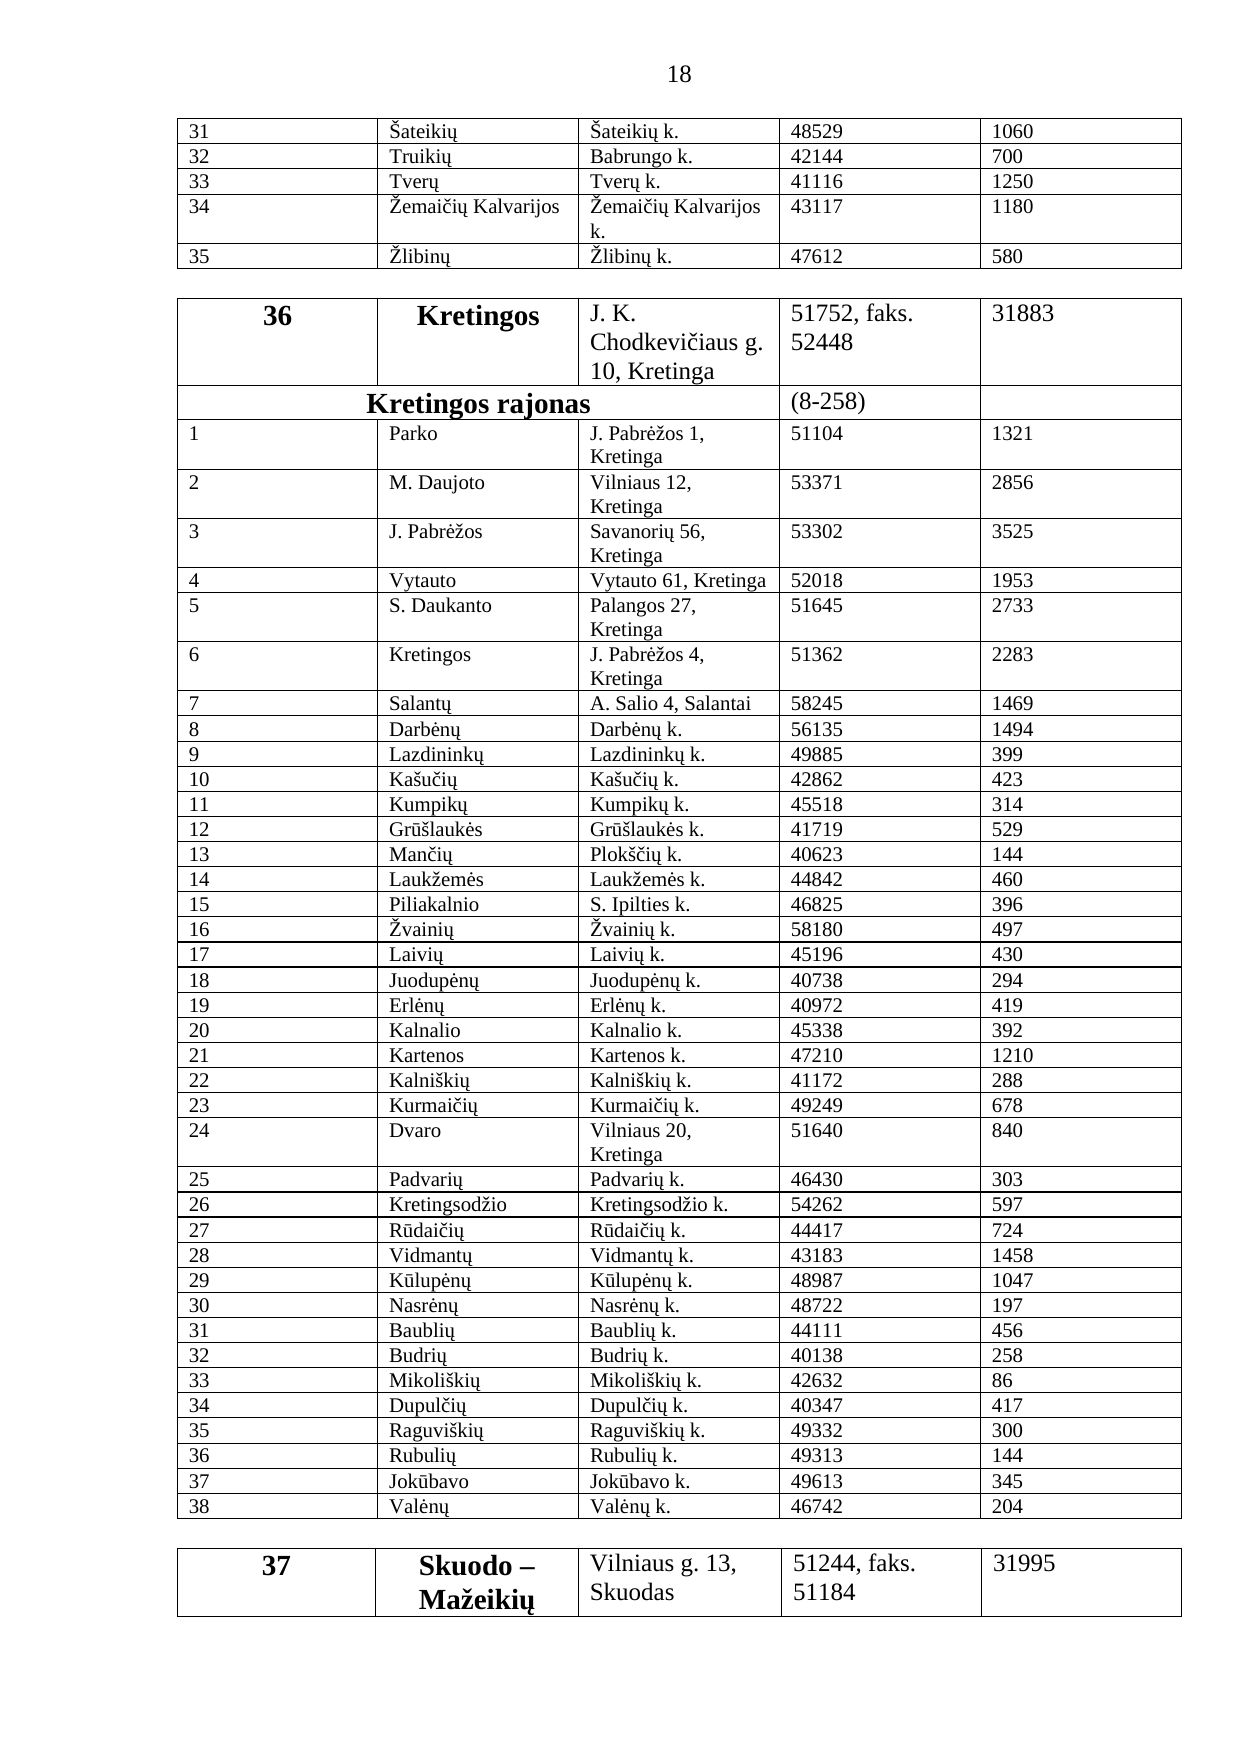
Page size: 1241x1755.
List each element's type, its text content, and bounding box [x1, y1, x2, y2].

table_cell 40347 [780, 1393, 980, 1417]
table_cell Tverų k. [579, 169, 779, 193]
table_cell 1060 [981, 119, 1181, 143]
table_cell Žemaičių Kalvarijos k. [579, 195, 779, 243]
table_cell 26 [178, 1193, 377, 1216]
table_cell 45196 [780, 943, 980, 966]
table_cell Žvainių [378, 917, 578, 941]
table_cell 24 [178, 1118, 377, 1166]
table_cell 45338 [780, 1018, 980, 1042]
table_cell 43183 [780, 1243, 980, 1267]
table_cell 15 [178, 892, 377, 916]
table_cell Valėnų [378, 1494, 578, 1518]
table_cell 58180 [780, 917, 980, 941]
table_cell 1047 [981, 1268, 1181, 1292]
table_cell Budrių [378, 1343, 578, 1367]
table_cell 430 [981, 943, 1181, 966]
table_cell Padvarių k. [579, 1167, 779, 1191]
table_cell Kurmaičių [378, 1093, 578, 1117]
table_cell 31 [178, 1318, 377, 1342]
table_cell S. Ipilties k. [579, 892, 779, 916]
table_cell 144 [981, 842, 1181, 866]
table_cell Vidmantų k. [579, 1243, 779, 1267]
table_cell 303 [981, 1167, 1181, 1191]
table_cell 6 [178, 642, 377, 690]
table_cell 33 [178, 169, 377, 193]
table_cell 2856 [981, 470, 1181, 518]
table_cell Laivių k. [579, 943, 779, 966]
table_cell S. Daukanto [378, 593, 578, 641]
table_cell Laukžemės [378, 867, 578, 891]
table_cell Mančių [378, 842, 578, 866]
table_cell Žlibinų k. [579, 244, 779, 268]
table_cell J. Pabrėžos [378, 519, 578, 567]
table_cell 11 [178, 792, 377, 816]
table_cell [981, 386, 1181, 419]
table_cell 44417 [780, 1218, 980, 1242]
table_cell 40738 [780, 968, 980, 992]
table_cell 14 [178, 867, 377, 891]
table_cell Juodupėnų k. [579, 968, 779, 992]
table_cell 7 [178, 691, 377, 715]
table_cell Šateikių [378, 119, 578, 143]
table_cell 10 [178, 767, 377, 791]
table_cell Kalnalio [378, 1018, 578, 1042]
table_cell 41719 [780, 817, 980, 841]
table_cell Baublių k. [579, 1318, 779, 1342]
table_cell 22 [178, 1068, 377, 1092]
table_cell 1 [178, 420, 377, 468]
table_cell Jokūbavo k. [579, 1469, 779, 1493]
table_cell 497 [981, 917, 1181, 941]
table_cell 3525 [981, 519, 1181, 567]
table_cell 47612 [780, 244, 980, 268]
table_cell 35 [178, 1418, 377, 1442]
table_cell Kretingos [378, 642, 578, 690]
table_cell 13 [178, 842, 377, 866]
table_cell Lazdininkų k. [579, 742, 779, 766]
table_cell J. Pabrėžos 4, Kretinga [579, 642, 779, 690]
table_cell 52018 [780, 568, 980, 592]
table_header 36 [178, 299, 377, 385]
table_cell Vytauto 61, Kretinga [579, 568, 779, 592]
table_header 31883 [981, 299, 1181, 385]
table_cell Palangos 27, Kretinga [579, 593, 779, 641]
table_cell 43117 [780, 195, 980, 243]
table_cell 29 [178, 1268, 377, 1292]
table_cell Juodupėnų [378, 968, 578, 992]
table_cell 34 [178, 1393, 377, 1417]
table_cell 44111 [780, 1318, 980, 1342]
table_cell Kūlupėnų k. [579, 1268, 779, 1292]
table_cell 18 [178, 968, 377, 992]
table_cell 460 [981, 867, 1181, 891]
table_cell 49332 [780, 1418, 980, 1442]
table_cell 46430 [780, 1167, 980, 1191]
table_cell 678 [981, 1093, 1181, 1117]
table_cell 840 [981, 1118, 1181, 1166]
table_cell 396 [981, 892, 1181, 916]
table_header J. K. Chodkevičiaus g. 10, Kretinga [579, 299, 779, 385]
table_cell Dupulčių k. [579, 1393, 779, 1417]
table_cell 2733 [981, 593, 1181, 641]
table_cell Mikoliškių k. [579, 1368, 779, 1392]
table_header 37 [178, 1549, 375, 1616]
table_cell Laukžemės k. [579, 867, 779, 891]
table_cell 48722 [780, 1293, 980, 1317]
table_cell Rubulių k. [579, 1444, 779, 1467]
table_cell 33 [178, 1368, 377, 1392]
table_cell Kurmaičių k. [579, 1093, 779, 1117]
table_cell 27 [178, 1218, 377, 1242]
table_cell 345 [981, 1469, 1181, 1493]
table_cell 47210 [780, 1043, 980, 1067]
table_cell 48529 [780, 119, 980, 143]
table_header Kretingos [378, 299, 578, 385]
table_cell 51104 [780, 420, 980, 468]
table_cell 41116 [780, 169, 980, 193]
table_header Vilniaus g. 13, Skuodas [579, 1549, 781, 1616]
table_cell 456 [981, 1318, 1181, 1342]
table_cell 25 [178, 1167, 377, 1191]
table_cell 23 [178, 1093, 377, 1117]
table_cell 49885 [780, 742, 980, 766]
table_cell Darbėnų [378, 716, 578, 741]
table_cell Erlėnų k. [579, 993, 779, 1017]
table_cell 42862 [780, 767, 980, 791]
table_cell 53302 [780, 519, 980, 567]
table_cell Dupulčių [378, 1393, 578, 1417]
table_cell A. Salio 4, Salantai [579, 691, 779, 715]
table_cell 2 [178, 470, 377, 518]
table_cell 28 [178, 1243, 377, 1267]
table_cell 34 [178, 195, 377, 243]
table_cell Erlėnų [378, 993, 578, 1017]
table_cell 31 [178, 119, 377, 143]
table_cell 44842 [780, 867, 980, 891]
table_cell Lazdininkų [378, 742, 578, 766]
table_cell 288 [981, 1068, 1181, 1092]
table_cell 51645 [780, 593, 980, 641]
table_cell 49313 [780, 1444, 980, 1467]
table_cell Rūdaičių k. [579, 1218, 779, 1242]
table_cell Kretingos rajonas [178, 386, 779, 419]
table_cell Kretingsodžio [378, 1193, 578, 1216]
table_cell J. Pabrėžos 1, Kretinga [579, 420, 779, 468]
table_cell 40138 [780, 1343, 980, 1367]
table_cell 42144 [780, 144, 980, 168]
table_cell Nasrėnų [378, 1293, 578, 1317]
table_cell Kalnalio k. [579, 1018, 779, 1042]
table_cell Žvainių k. [579, 917, 779, 941]
table_cell M. Daujoto [378, 470, 578, 518]
table_cell 1210 [981, 1043, 1181, 1067]
table_cell Jokūbavo [378, 1469, 578, 1493]
table_cell 51640 [780, 1118, 980, 1166]
table_cell Vilniaus 20, Kretinga [579, 1118, 779, 1166]
table_cell Plokščių k. [579, 842, 779, 866]
table_cell 597 [981, 1193, 1181, 1216]
table_cell 42632 [780, 1368, 980, 1392]
table_cell Laivių [378, 943, 578, 966]
table_cell Kartenos [378, 1043, 578, 1067]
table_cell 399 [981, 742, 1181, 766]
table_cell 12 [178, 817, 377, 841]
table_cell 48987 [780, 1268, 980, 1292]
table_cell 36 [178, 1444, 377, 1467]
table_cell 1469 [981, 691, 1181, 715]
table_cell Kalniškių k. [579, 1068, 779, 1092]
table_cell Savanorių 56, Kretinga [579, 519, 779, 567]
table_cell 40623 [780, 842, 980, 866]
table_cell 53371 [780, 470, 980, 518]
table_cell 258 [981, 1343, 1181, 1367]
table_cell Vidmantų [378, 1243, 578, 1267]
table_cell Kalniškių [378, 1068, 578, 1092]
table_cell Baublių [378, 1318, 578, 1342]
table_cell 8 [178, 716, 377, 741]
table_cell Dvaro [378, 1118, 578, 1166]
table_cell Piliakalnio [378, 892, 578, 916]
table_cell 423 [981, 767, 1181, 791]
table_cell Žemaičių Kalvarijos [378, 195, 578, 243]
table_cell 46742 [780, 1494, 980, 1518]
table_cell 54262 [780, 1193, 980, 1216]
table_cell 40972 [780, 993, 980, 1017]
table_cell 5 [178, 593, 377, 641]
table_cell 32 [178, 144, 377, 168]
table_cell 700 [981, 144, 1181, 168]
table_cell Darbėnų k. [579, 716, 779, 741]
table_cell 1953 [981, 568, 1181, 592]
table_cell 32 [178, 1343, 377, 1367]
table_cell Žlibinų [378, 244, 578, 268]
table_cell 300 [981, 1418, 1181, 1442]
table_cell 9 [178, 742, 377, 766]
table_cell 4 [178, 568, 377, 592]
table_cell 1458 [981, 1243, 1181, 1267]
table_cell 20 [178, 1018, 377, 1042]
table_cell 529 [981, 817, 1181, 841]
table_cell 144 [981, 1444, 1181, 1467]
table_cell 1494 [981, 716, 1181, 741]
table_header Skuodo – Mažeikių [376, 1549, 578, 1616]
table_cell 49613 [780, 1469, 980, 1493]
table_cell Babrungo k. [579, 144, 779, 168]
table_cell Kūlupėnų [378, 1268, 578, 1292]
table_cell 2283 [981, 642, 1181, 690]
table_cell Salantų [378, 691, 578, 715]
table_cell Grūšlaukės k. [579, 817, 779, 841]
table_cell 417 [981, 1393, 1181, 1417]
table_cell (8-258) [780, 386, 980, 419]
table_cell Valėnų k. [579, 1494, 779, 1518]
table_cell Tverų [378, 169, 578, 193]
table_cell 30 [178, 1293, 377, 1317]
table_cell Šateikių k. [579, 119, 779, 143]
table_cell Parko [378, 420, 578, 468]
table_cell Vytauto [378, 568, 578, 592]
table_header 51244, faks. 51184 [782, 1549, 981, 1616]
table_cell Kašučių [378, 767, 578, 791]
table_cell Nasrėnų k. [579, 1293, 779, 1317]
table_cell 46825 [780, 892, 980, 916]
table_cell 1180 [981, 195, 1181, 243]
table_cell 1250 [981, 169, 1181, 193]
table_cell 197 [981, 1293, 1181, 1317]
table_cell Kartenos k. [579, 1043, 779, 1067]
table_cell Padvarių [378, 1167, 578, 1191]
table_cell 580 [981, 244, 1181, 268]
table_cell Raguviškių k. [579, 1418, 779, 1442]
table_cell Mikoliškių [378, 1368, 578, 1392]
table_cell 419 [981, 993, 1181, 1017]
table_cell Rūdaičių [378, 1218, 578, 1242]
table_cell 58245 [780, 691, 980, 715]
table_cell Truikių [378, 144, 578, 168]
table_cell 21 [178, 1043, 377, 1067]
table_cell 41172 [780, 1068, 980, 1092]
table_cell Kretingsodžio k. [579, 1193, 779, 1216]
table_cell Rubulių [378, 1444, 578, 1467]
table_cell Grūšlaukės [378, 817, 578, 841]
table_cell Kumpikų k. [579, 792, 779, 816]
table_cell 35 [178, 244, 377, 268]
table_cell 204 [981, 1494, 1181, 1518]
table_header 51752, faks. 52448 [780, 299, 980, 385]
table_cell 37 [178, 1469, 377, 1493]
table_header 31995 [982, 1549, 1181, 1616]
table_cell 51362 [780, 642, 980, 690]
table_cell 86 [981, 1368, 1181, 1392]
table_cell 17 [178, 943, 377, 966]
table_cell 16 [178, 917, 377, 941]
table_cell 19 [178, 993, 377, 1017]
table_cell Budrių k. [579, 1343, 779, 1367]
table_cell 294 [981, 968, 1181, 992]
table_cell Vilniaus 12, Kretinga [579, 470, 779, 518]
table_cell 392 [981, 1018, 1181, 1042]
table_cell 56135 [780, 716, 980, 741]
table_cell 3 [178, 519, 377, 567]
table_cell Kašučių k. [579, 767, 779, 791]
table_cell 45518 [780, 792, 980, 816]
table_cell 49249 [780, 1093, 980, 1117]
table_cell 1321 [981, 420, 1181, 468]
table_cell Kumpikų [378, 792, 578, 816]
table_cell 38 [178, 1494, 377, 1518]
table_cell 724 [981, 1218, 1181, 1242]
table_cell 314 [981, 792, 1181, 816]
table_cell Raguviškių [378, 1418, 578, 1442]
